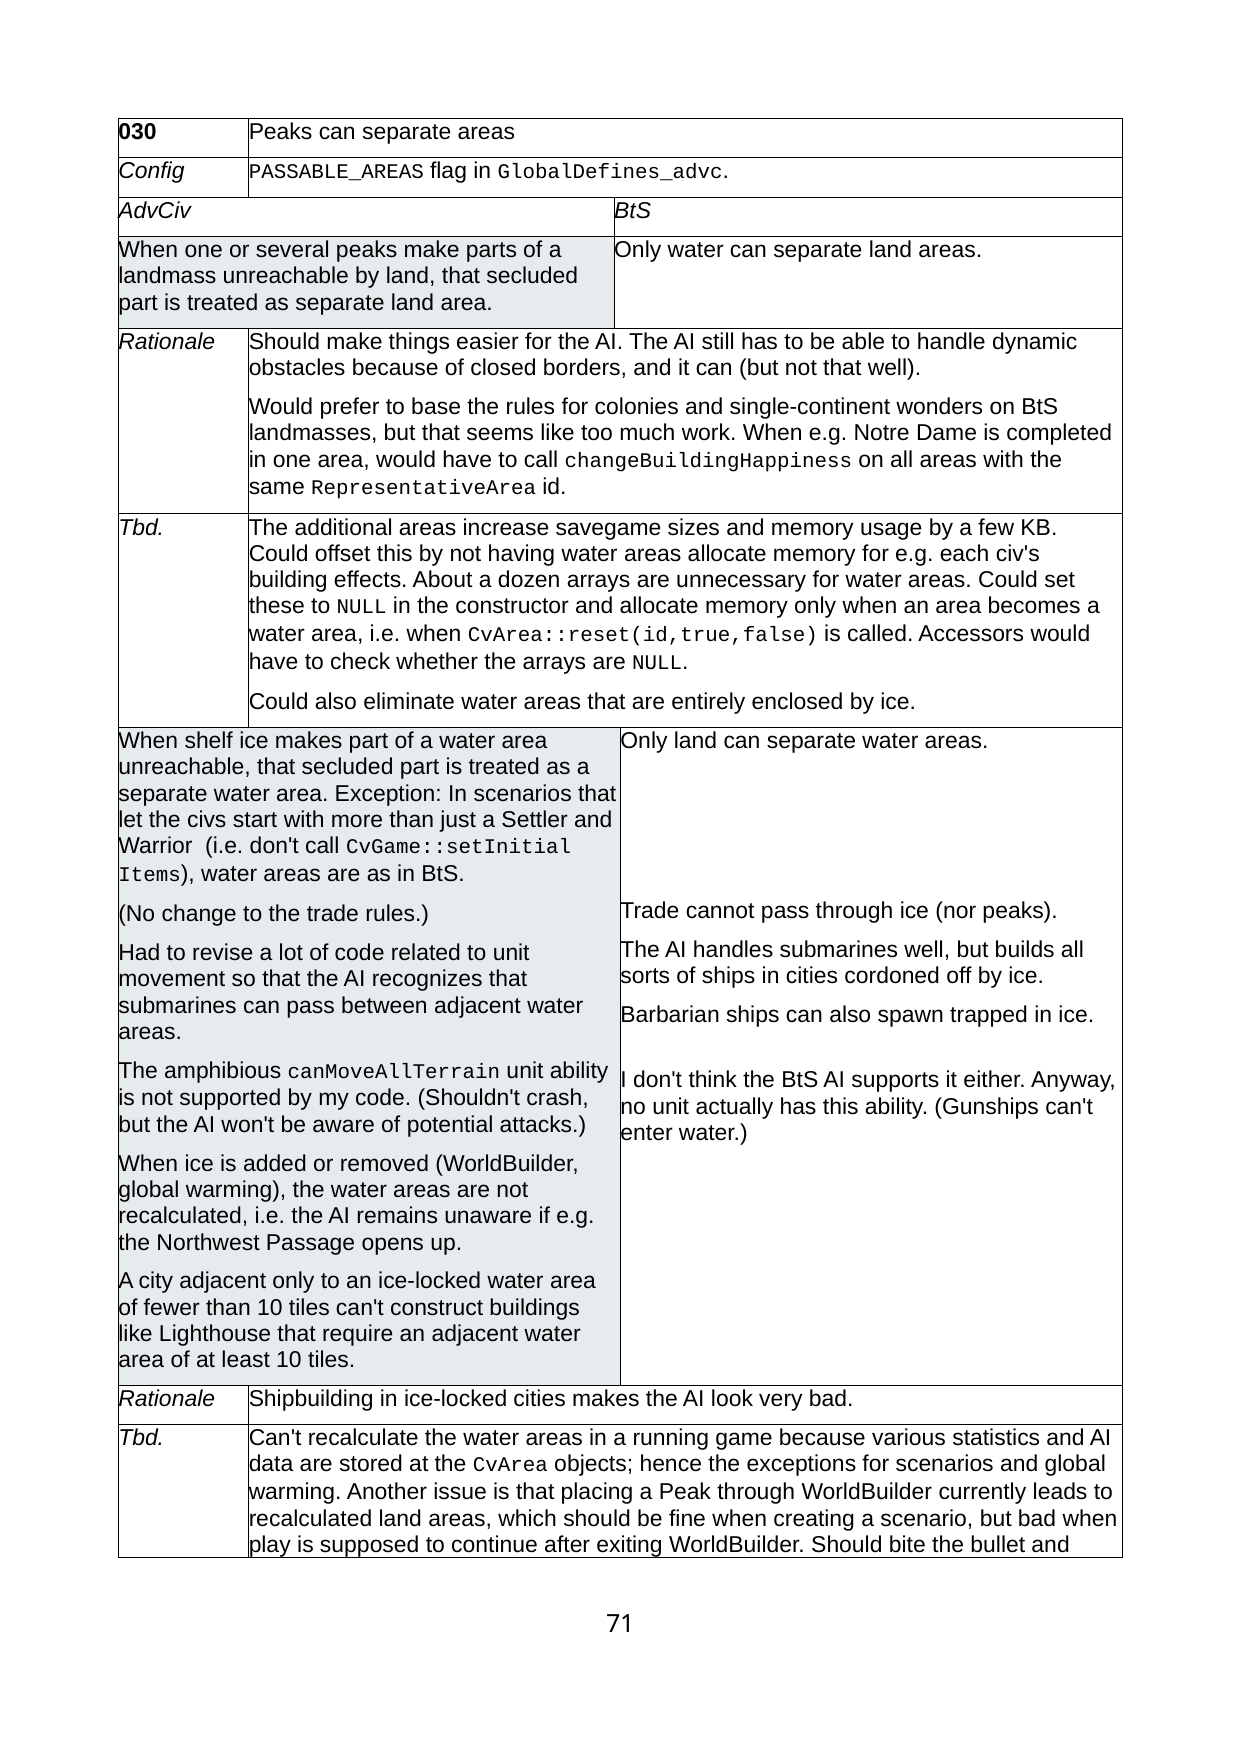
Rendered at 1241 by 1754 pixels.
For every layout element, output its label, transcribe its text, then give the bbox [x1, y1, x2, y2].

table_cell Config [119, 158, 248, 197]
table_cell AdvCiv [119, 198, 614, 236]
table_header Peaks can separate areas [249, 119, 1122, 157]
table_cell Only water can separate land areas. [615, 237, 1122, 328]
table_cell PASSABLE_AREAS flag in GlobalDefines_advc. [249, 158, 1122, 197]
table_cell BtS [615, 198, 1122, 236]
table_cell Shipbuilding in ice-locked cities makes the AI look very bad. [249, 1386, 1122, 1424]
table_cell Can't recalculate the water areas in a running game because various statistics and AI data are stored at the CvArea objects; hence the exceptions for scenarios and global warming. Another issue is that placing a Peak through WorldBuilder currently leads to recalculated land areas, which should be fine when creating a scenario, but bad when play is supposed to continue after exiting WorldBuilder. Should bite the bullet and [249, 1425, 1122, 1557]
table_cell Tbd. [119, 514, 248, 727]
table_cell Tbd. [119, 1425, 248, 1557]
table_cell Rationale [119, 329, 248, 513]
table_cell Only land can separate water areas. Trade cannot pass through ice (nor peaks). The AI handles submarines well, but builds all sorts of ships in cities cordoned off by ice. Barbarian ships can also spawn trapped in ice. I don't think the BtS AI supports it either. Anyway, no unit actually has this ability. (Gunships can't enter water.) [621, 728, 1122, 1385]
table_cell When shelf ice makes part of a water area unreachable, that secluded part is treated as a separate water area. Exception: In scenarios that let the civs start with more than just a Settler and Warrior (i.e. don't call CvGame::setInitial Items), water areas are as in BtS. (No change to the trade rules.) Had to revise a lot of code related to unit movement so that the AI recognizes that submarines can pass between adjacent water areas. The amphibious canMoveAllTerrain unit ability is not supported by my code. (Shouldn't crash, but the AI won't be aware of potential attacks.) When ice is added or removed (WorldBuilder, global warming), the water areas are not recalculated, i.e. the AI remains unaware if e.g. the Northwest Passage opens up. A city adjacent only to an ice-locked water area of fewer than 10 tiles can't construct buildings like Lighthouse that require an adjacent water area of at least 10 tiles. [119, 728, 620, 1385]
table_header 030 [119, 119, 248, 157]
table_cell Rationale [119, 1386, 248, 1424]
table_cell Should make things easier for the AI. The AI still has to be able to handle dynamic obstacles because of closed borders, and it can (but not that well). Would prefer to base the rules for colonies and single-continent wonders on BtS landmasses, but that seems like too much work. When e.g. Notre Dame is completed in one area, would have to call changeBuildingHappiness on all areas with the same RepresentativeArea id. [249, 329, 1122, 513]
table_cell When one or several peaks make parts of a landmass unreachable by land, that secluded part is treated as separate land area. [119, 237, 614, 328]
table_cell The additional areas increase savegame sizes and memory usage by a few KB. Could offset this by not having water areas allocate memory for e.g. each civ's building effects. About a dozen arrays are unnecessary for water areas. Could set these to NULL in the constructor and allocate memory only when an area becomes a water area, i.e. when CvArea::reset(id,true,false) is called. Accessors would have to check whether the arrays are NULL. Could also eliminate water areas that are entirely enclosed by ice. [249, 514, 1122, 727]
